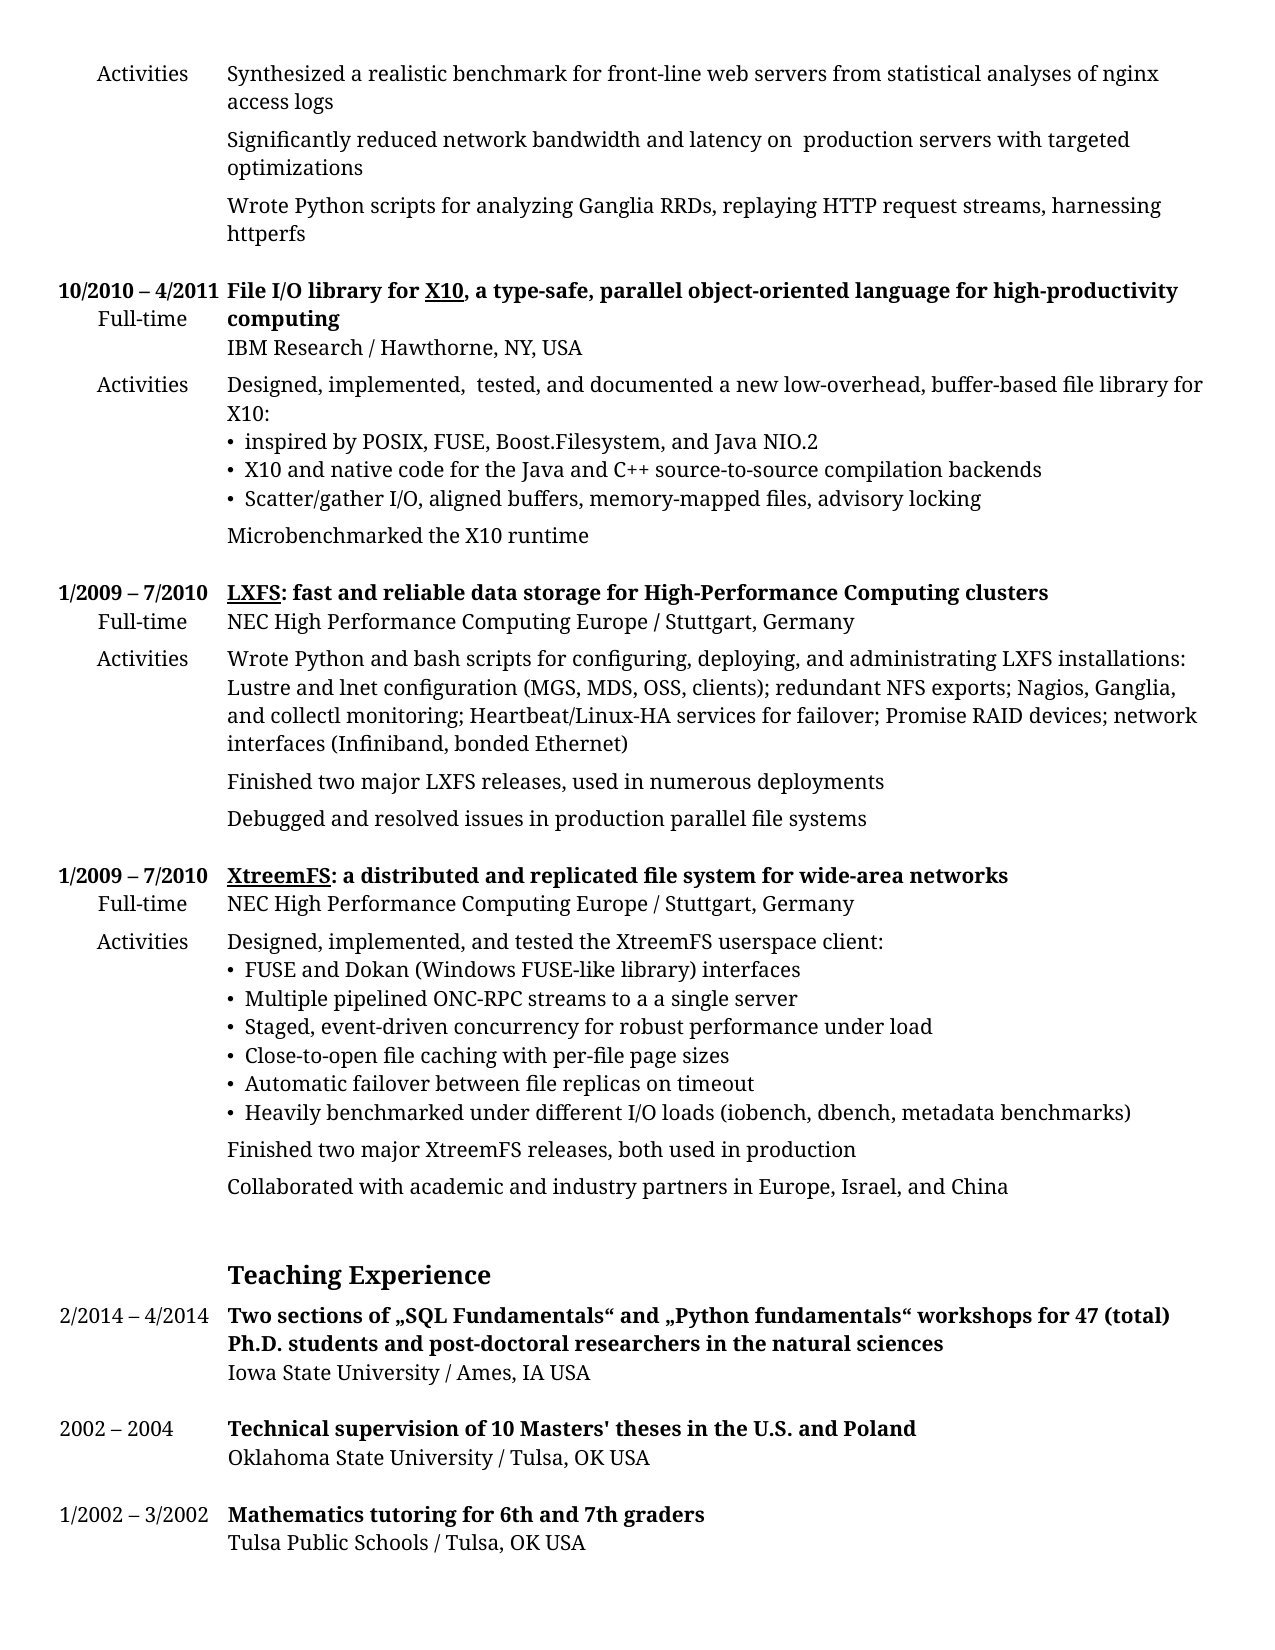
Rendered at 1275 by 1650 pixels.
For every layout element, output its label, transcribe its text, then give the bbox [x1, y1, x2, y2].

table_cell [227, 550, 1216, 578]
table_cell [59, 1386, 228, 1414]
table_cell 1/2009 – 7/2010 Full-time [58, 861, 227, 927]
table_cell Two sections of „SQL Fundamentals“ and „Python fundamentals“ workshops for 47 (total) Ph.D. students and post-doctoral researchers in the natural sciences Iowa State University / Ames, IA USA [228, 1301, 1216, 1386]
table_cell [228, 1386, 1216, 1414]
table_cell 1/2002 – 3/2002 [59, 1500, 228, 1557]
table_cell [58, 550, 227, 578]
table_cell Designed, implemented, and tested the XtreemFS userspace client: FUSE and Dokan (Windows FUSE-like library) interfaces Multiple pipelined ONC-RPC streams to a a single server Staged, event-driven concurrency for robust performance under load Close-to-open file caching with per-file page sizes Automatic failover between file replicas on timeout Heavily benchmarked under different I/O loads (iobench, dbench, metadata benchmarks) Finished two major XtreemFS releases, both used in production Collaborated with academic and industry partners in Europe, Israel, and China [227, 927, 1216, 1201]
table_cell [58, 248, 227, 276]
table_cell 2/2014 – 4/2014 [59, 1301, 228, 1386]
table_cell [227, 833, 1216, 861]
table_header Teaching Experience [228, 1258, 1216, 1301]
table_cell 2002 – 2004 [59, 1415, 228, 1471]
table_cell Activities [58, 59, 227, 248]
table_cell 10/2010 – 4/2011 Full-time [58, 276, 227, 370]
table_header [59, 1258, 228, 1301]
table_cell [227, 248, 1216, 276]
table_cell XtreemFS: a distributed and replicated file system for wide-area networks NEC High Performance Computing Europe / Stuttgart, Germany [227, 861, 1216, 927]
table_cell Synthesized a realistic benchmark for front-line web servers from statistical analyses of nginx access logs Significantly reduced network bandwidth and latency on production servers with targeted optimizations Wrote Python scripts for analyzing Ganglia RRDs, replaying HTTP request streams, harnessing httperfs [227, 59, 1216, 248]
table_cell [228, 1471, 1216, 1500]
table_cell Designed, implemented, tested, and documented a new low-overhead, buffer-based file library for X10: inspired by POSIX, FUSE, Boost.Filesystem, and Java NIO.2 X10 and native code for the Java and C++ source-to-source compilation backends Scatter/gather I/O, aligned buffers, memory-mapped files, advisory locking Microbenchmarked the X10 runtime [227, 370, 1216, 550]
table_cell File I/O library for X10, a type-safe, parallel object-oriented language for high-productivity computing IBM Research / Hawthorne, NY, USA [227, 276, 1216, 370]
table_cell Activities [58, 370, 227, 550]
table_cell Activities [58, 644, 227, 833]
table_cell [59, 1471, 228, 1500]
table_cell Technical supervision of 10 Masters' theses in the U.S. and Poland Oklahoma State University / Tulsa, OK USA [228, 1415, 1216, 1471]
table_cell 1/2009 – 7/2010 Full-time [58, 578, 227, 644]
table_cell Wrote Python and bash scripts for configuring, deploying, and administrating LXFS installations: Lustre and lnet configuration (MGS, MDS, OSS, clients); redundant NFS exports; Nagios, Ganglia, and collectl monitoring; Heartbeat/Linux-HA services for failover; Promise RAID devices; network interfaces (Infiniband, bonded Ethernet) Finished two major LXFS releases, used in numerous deployments Debugged and resolved issues in production parallel file systems [227, 644, 1216, 833]
table_cell Mathematics tutoring for 6th and 7th graders Tulsa Public Schools / Tulsa, OK USA [228, 1500, 1216, 1557]
table_cell [58, 833, 227, 861]
table_cell Activities [58, 927, 227, 1201]
table_cell LXFS: fast and reliable data storage for High-Performance Computing clusters NEC High Performance Computing Europe / Stuttgart, Germany [227, 578, 1216, 644]
